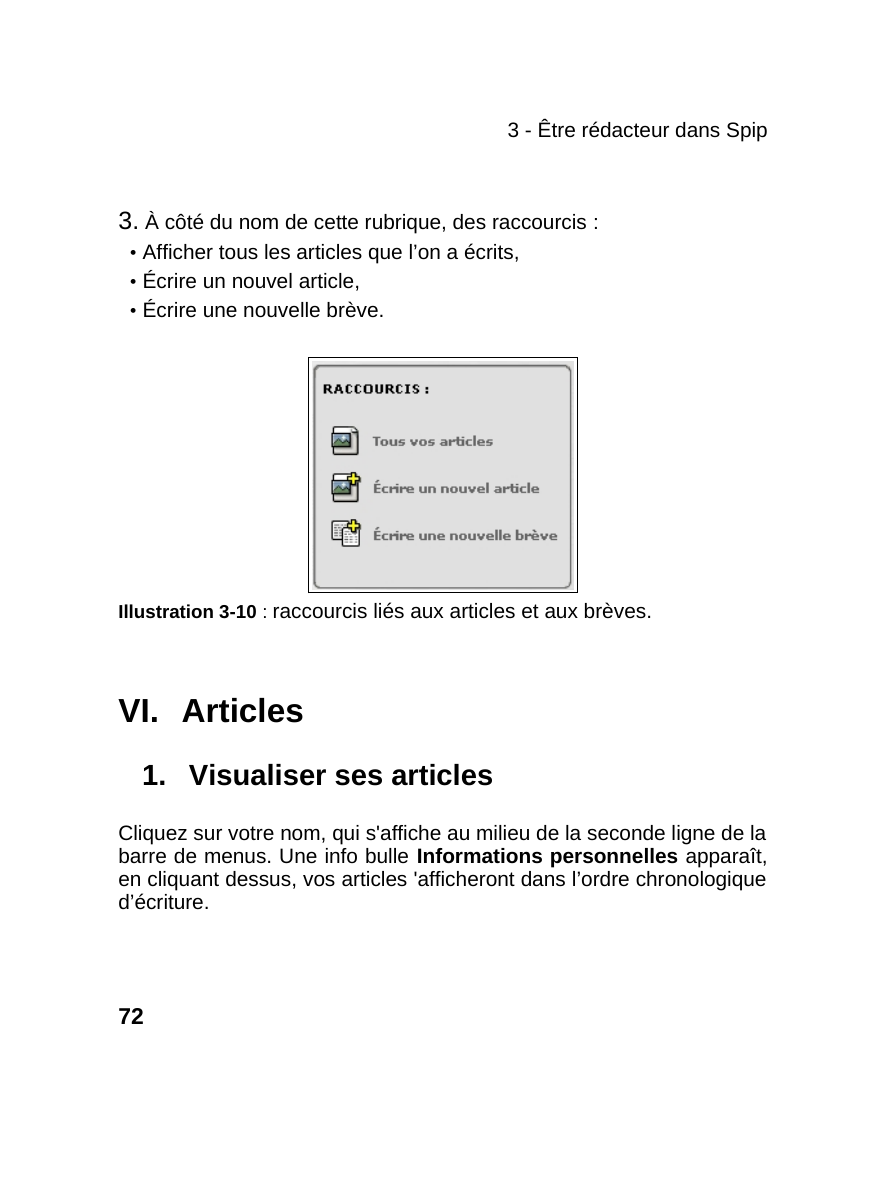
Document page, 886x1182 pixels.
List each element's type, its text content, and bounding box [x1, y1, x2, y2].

text Cliquez sur votre nom, qui s'affiche au milieu de la seconde ligne de la barre de menus. Une info bulle Informations personnelles apparaît, en cliquant dessus, vos articles 'afficheront dans l’ordre chronologique d’écriture. [118, 821, 768, 914]
list Afficher tous les articles que l’on a écrits, [130, 241, 768, 264]
list Écrire une nouvelle brève. [130, 299, 768, 322]
list À côté du nom de cette rubrique, des raccourcis : [118, 207, 768, 234]
list Écrire un nouvel article, [130, 270, 768, 293]
list Visualiser ses articles [118, 759, 768, 792]
text Illustration 3-10 : raccourcis liés aux articles et aux brèves. [118, 357, 768, 623]
picture [312, 361, 574, 590]
subtitle Articles [118, 692, 768, 729]
